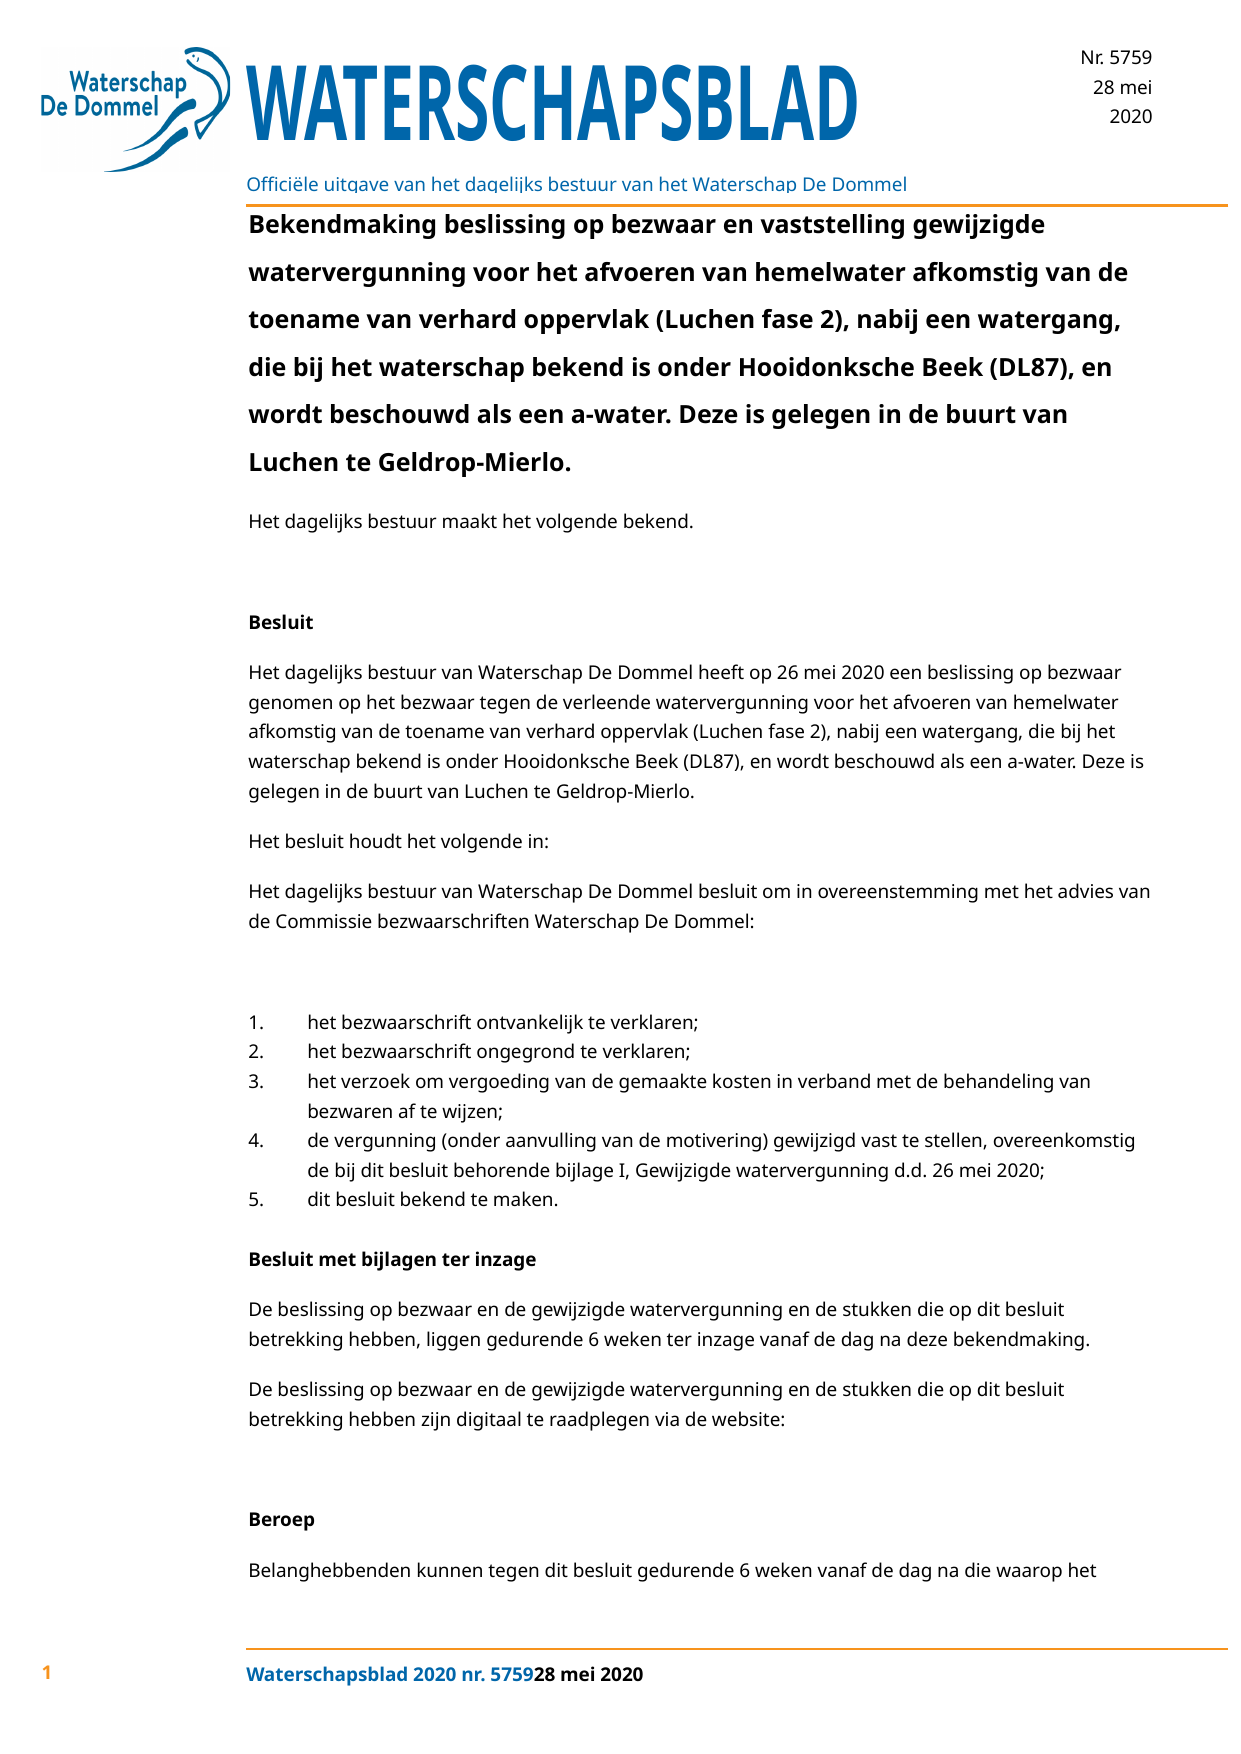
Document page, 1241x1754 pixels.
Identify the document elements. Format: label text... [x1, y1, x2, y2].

text Besluit met bijlagen ter inzage [248, 1246, 1152, 1272]
text Het besluit houdt het volgende in: [248, 828, 1152, 854]
list het bezwaarschrift ontvankelijk te verklaren; [248, 1009, 1152, 1035]
text De beslissing op bezwaar en de gewijzigde watervergunning en de stukken die op dit besluit betrekking hebben zijn digitaal te raadplegen via de website: [248, 1376, 1152, 1432]
list dit besluit bekend te maken. [248, 1187, 1152, 1212]
picture [41, 47, 231, 172]
picture [45, 99, 51, 111]
text Beroep [248, 1507, 1152, 1532]
list het verzoek om vergoeding van de gemaakte kosten in verband met de behandeling van bezwaren af te wijzen; [248, 1068, 1152, 1124]
picture [198, 118, 210, 131]
list de vergunning (onder aanvulling van de motivering) gewijzigd vast te stellen, overeenkomstig de bij dit besluit behorende bijlage I, Gewijzigde watervergunning d.d. 26 mei 2020; [248, 1127, 1152, 1183]
text De beslissing op bezwaar en de gewijzigde watervergunning en de stukken die op dit besluit betrekking hebben, liggen gedurende 6 weken ter inzage vanaf de dag na deze bekendmaking. [248, 1296, 1152, 1352]
text Bekendmaking beslissing op bezwaar en vaststelling gewijzigde watervergunning voor het afvoeren van hemelwater afkomstig van de toename van verhard oppervlak (Luchen fase 2), nabij een watergang, die bij het waterschap bekend is onder Hooidonksche Beek (DL87), en wordt beschouwd als een a-water. Deze is gelegen in de buurt van Luchen te Geldrop-Mierlo. [248, 207, 1152, 479]
text Het dagelijks bestuur van Waterschap De Dommel besluit om in overeenstemming met het advies van de Commissie bezwaarschriften Waterschap De Dommel: [248, 879, 1152, 934]
text Het dagelijks bestuur van Waterschap De Dommel heeft op 26 mei 2020 een beslissing op bezwaar genomen op het bezwaar tegen de verleende watervergunning voor het afvoeren van hemelwater afkomstig van de toename van verhard oppervlak (Luchen fase 2), nabij een watergang, die bij het waterschap bekend is onder Hooidonksche Beek (DL87), en wordt beschouwd als een a-water. Deze is gelegen in de buurt van Luchen te Geldrop-Mierlo. [248, 659, 1152, 804]
list het bezwaarschrift ongegrond te verklaren; [248, 1039, 1152, 1064]
text Belanghebbenden kunnen tegen dit besluit gedurende 6 weken vanaf de dag na die waarop het [248, 1557, 1152, 1583]
text Besluit [248, 609, 1152, 635]
text Het dagelijks bestuur maakt het volgende bekend. [248, 508, 1152, 534]
picture [204, 47, 231, 76]
